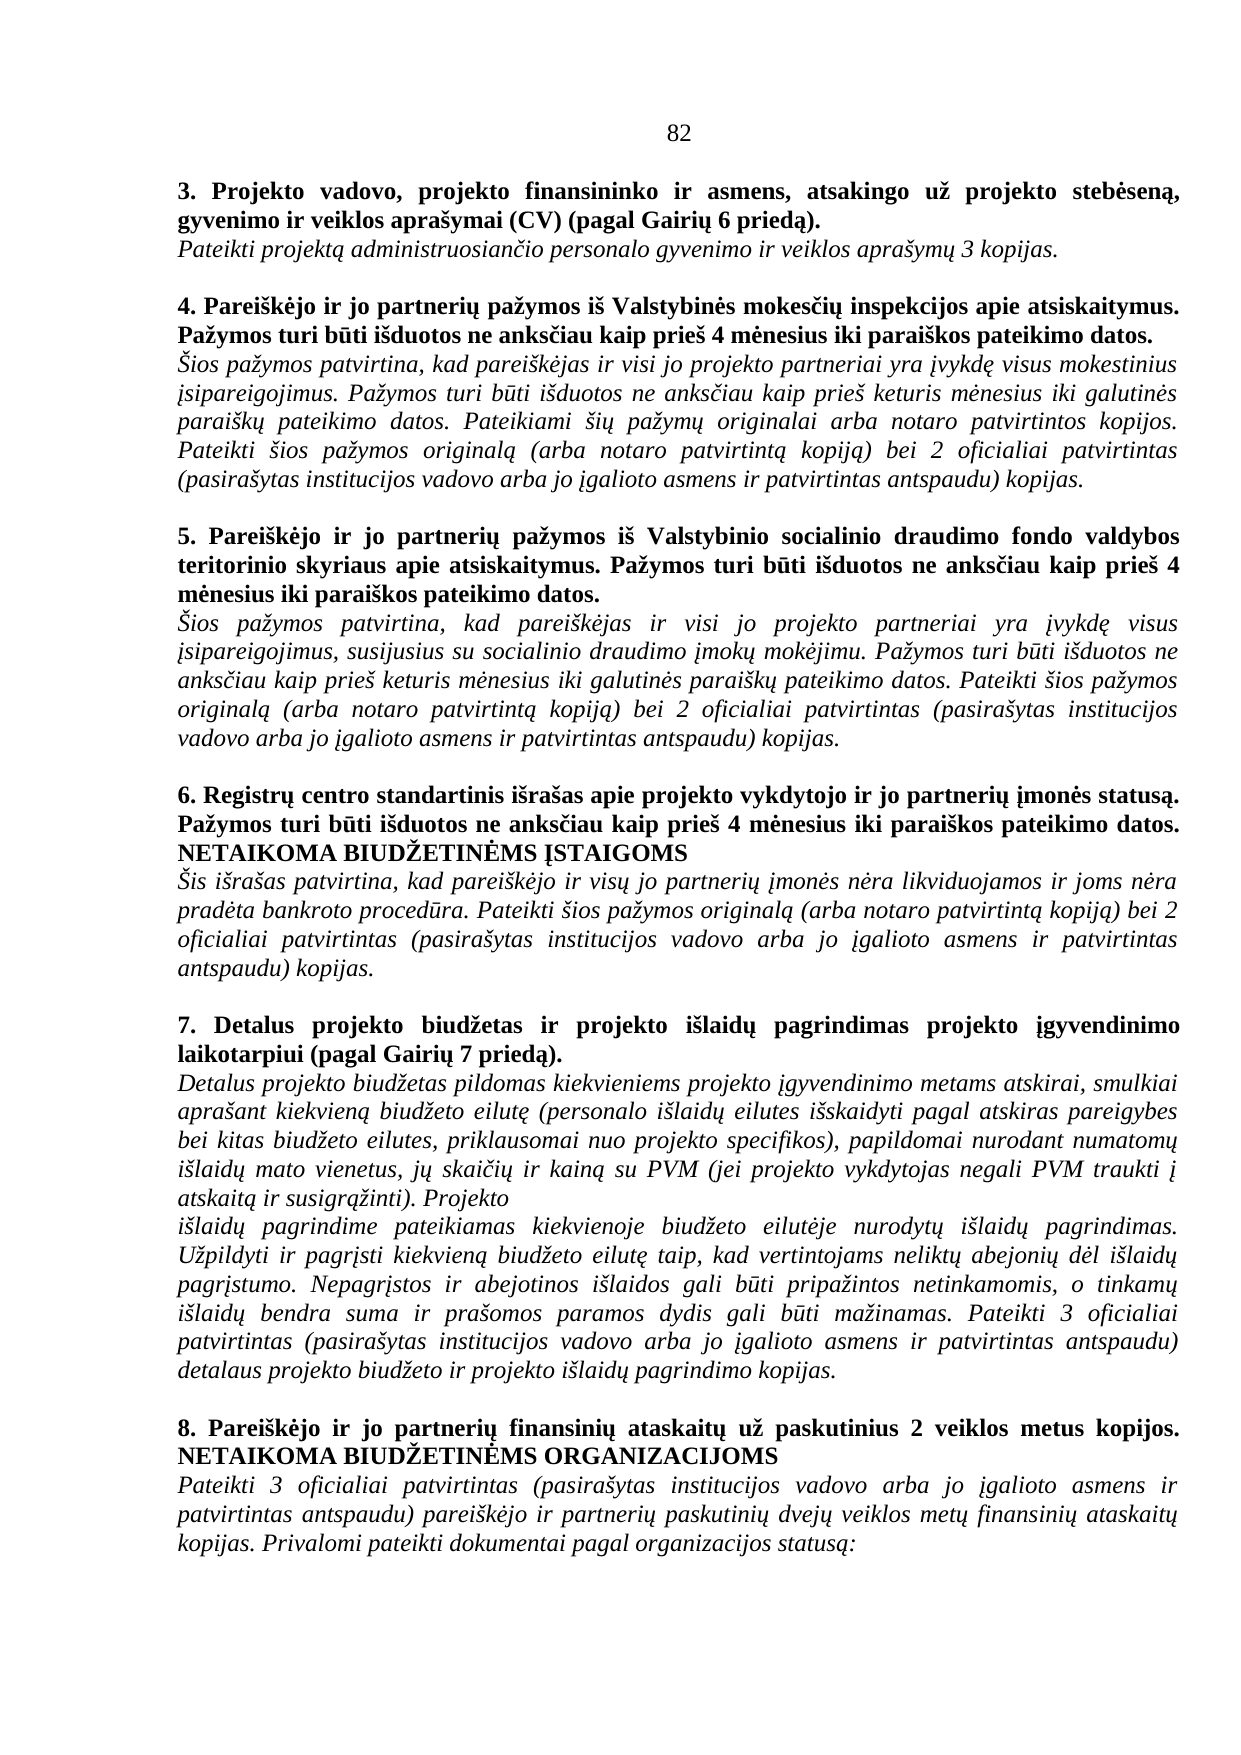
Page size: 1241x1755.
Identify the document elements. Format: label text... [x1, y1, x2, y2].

text Pateikti projektą administruosiančio personalo gyvenimo ir veiklos aprašymų 3 kopijas. [177, 234, 1181, 263]
text 8. Pareiškėjo ir jo partnerių finansinių ataskaitų už paskutinius 2 veiklos metus kopijos. NETAIKOMA BIUDŽETINĖMS ORGANIZACIJOMS [177, 1413, 1181, 1470]
text Šios pažymos patvirtina, kad pareiškėjas ir visi jo projekto partneriai yra įvykdę visus mokestinius įsipareigojimus. Pažymos turi būti išduotos ne anksčiau kaip prieš keturis mėnesius iki galutinės paraiškų pateikimo datos. Pateikiami šių pažymų originalai arba notaro patvirtintos kopijos. Pateikti šios pažymos originalą (arba notaro patvirtintą kopiją) bei 2 oficialiai patvirtintas (pasirašytas institucijos vadovo arba jo įgalioto asmens ir patvirtintas antspaudu) kopijas. [177, 349, 1181, 493]
text 6. Registrų centro standartinis išrašas apie projekto vykdytojo ir jo partnerių įmonės statusą. Pažymos turi būti išduotos ne anksčiau kaip prieš 4 mėnesius iki paraiškos pateikimo datos. NETAIKOMA BIUDŽETINĖMS ĮSTAIGOMS [177, 780, 1181, 866]
text 4. Pareiškėjo ir jo partnerių pažymos iš Valstybinės mokesčių inspekcijos apie atsiskaitymus. Pažymos turi būti išduotos ne anksčiau kaip prieš 4 mėnesius iki paraiškos pateikimo datos. [177, 291, 1181, 349]
text 7. Detalus projekto biudžetas ir projekto išlaidų pagrindimas projekto įgyvendinimo laikotarpiui (pagal Gairių 7 priedą). [177, 1010, 1181, 1068]
text išlaidų pagrindime pateikiamas kiekvienoje biudžeto eilutėje nurodytų išlaidų pagrindimas. Užpildyti ir pagrįsti kiekvieną biudžeto eilutę taip, kad vertintojams neliktų abejonių dėl išlaidų pagrįstumo. Nepagrįstos ir abejotinos išlaidos gali būti pripažintos netinkamomis, o tinkamų išlaidų bendra suma ir prašomos paramos dydis gali būti mažinamas. Pateikti 3 oficialiai patvirtintas (pasirašytas institucijos vadovo arba jo įgalioto asmens ir patvirtintas antspaudu) detalaus projekto biudžeto ir projekto išlaidų pagrindimo kopijas. [177, 1211, 1181, 1384]
text Šis išrašas patvirtina, kad pareiškėjo ir visų jo partnerių įmonės nėra likviduojamos ir joms nėra pradėta bankroto procedūra. Pateikti šios pažymos originalą (arba notaro patvirtintą kopiją) bei 2 oficialiai patvirtintas (pasirašytas institucijos vadovo arba jo įgalioto asmens ir patvirtintas antspaudu) kopijas. [177, 866, 1181, 981]
text Detalus projekto biudžetas pildomas kiekvieniems projekto įgyvendinimo metams atskirai, smulkiai aprašant kiekvieną biudžeto eilutę (personalo išlaidų eilutes išskaidyti pagal atskiras pareigybes bei kitas biudžeto eilutes, priklausomai nuo projekto specifikos), papildomai nurodant numatomų išlaidų mato vienetus, jų skaičių ir kainą su PVM (jei projekto vykdytojas negali PVM traukti į atskaitą ir susigrąžinti). Projekto [177, 1068, 1181, 1211]
text 3. Projekto vadovo, projekto finansininko ir asmens, atsakingo už projekto stebėseną, gyvenimo ir veiklos aprašymai (CV) (pagal Gairių 6 priedą). [177, 176, 1181, 234]
text 5. Pareiškėjo ir jo partnerių pažymos iš Valstybinio socialinio draudimo fondo valdybos teritorinio skyriaus apie atsiskaitymus. Pažymos turi būti išduotos ne anksčiau kaip prieš 4 mėnesius iki paraiškos pateikimo datos. [177, 521, 1181, 608]
text Šios pažymos patvirtina, kad pareiškėjas ir visi jo projekto partneriai yra įvykdę visus įsipareigojimus, susijusius su socialinio draudimo įmokų mokėjimu. Pažymos turi būti išduotos ne anksčiau kaip prieš keturis mėnesius iki galutinės paraiškų pateikimo datos. Pateikti šios pažymos originalą (arba notaro patvirtintą kopiją) bei 2 oficialiai patvirtintas (pasirašytas institucijos vadovo arba jo įgalioto asmens ir patvirtintas antspaudu) kopijas. [177, 608, 1181, 751]
text Pateikti 3 oficialiai patvirtintas (pasirašytas institucijos vadovo arba jo įgalioto asmens ir patvirtintas antspaudu) pareiškėjo ir partnerių paskutinių dvejų veiklos metų finansinių ataskaitų kopijas. Privalomi pateikti dokumentai pagal organizacijos statusą: [177, 1470, 1181, 1556]
